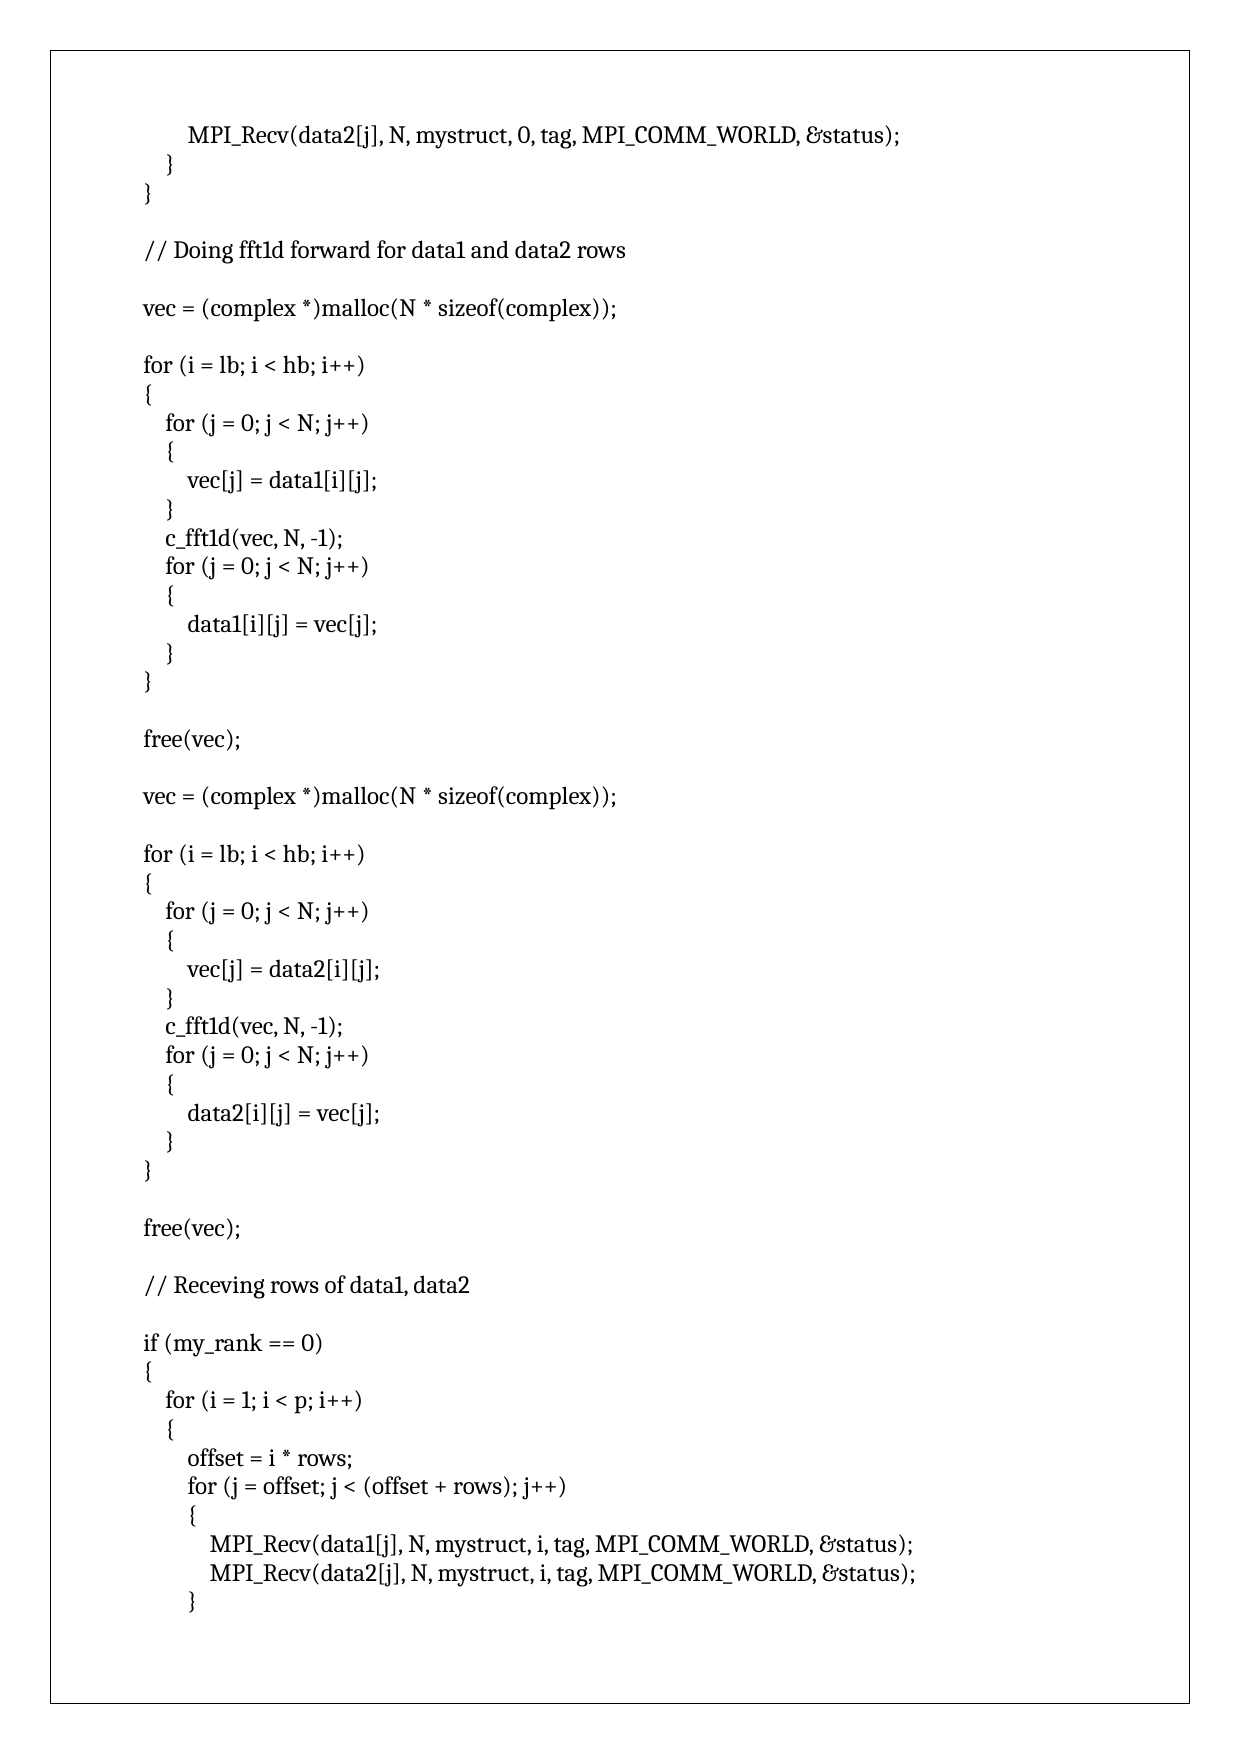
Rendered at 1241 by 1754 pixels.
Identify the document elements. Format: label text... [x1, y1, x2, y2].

text } [121, 495, 1119, 523]
text } [121, 983, 1119, 1012]
text } [121, 1156, 1119, 1185]
text vec = (complex *)malloc(N * sizeof(complex)); [121, 782, 1119, 811]
text { [121, 1357, 1119, 1386]
text // Doing fft1d forward for data1 and data2 rows [121, 236, 1119, 265]
text } [121, 667, 1119, 696]
text } [121, 1587, 1119, 1616]
text { [121, 868, 1119, 897]
text for (i = lb; i < hb; i++) [121, 351, 1119, 380]
text for (j = offset; j < (offset + rows); j++) [121, 1472, 1119, 1501]
text { [121, 1415, 1119, 1443]
text } [121, 1127, 1119, 1156]
text for (i = 1; i < p; i++) [121, 1386, 1119, 1415]
text for (j = 0; j < N; j++) [121, 408, 1119, 437]
text { [121, 1501, 1119, 1530]
text vec[j] = data2[i][j]; [121, 955, 1119, 983]
text MPI_Recv(data1[j], N, mystruct, i, tag, MPI_COMM_WORLD, &status); [121, 1530, 1119, 1558]
text data1[i][j] = vec[j]; [121, 610, 1119, 638]
text for (i = lb; i < hb; i++) [121, 840, 1119, 868]
text } [121, 638, 1119, 667]
text } [121, 150, 1119, 178]
text { [121, 437, 1119, 466]
text for (j = 0; j < N; j++) [121, 552, 1119, 581]
text free(vec); [121, 725, 1119, 753]
text vec[j] = data1[i][j]; [121, 466, 1119, 495]
text offset = i * rows; [121, 1443, 1119, 1472]
text if (my_rank == 0) [121, 1328, 1119, 1357]
text c_fft1d(vec, N, -1); [121, 1012, 1119, 1041]
text { [121, 380, 1119, 408]
text // Receving rows of data1, data2 [121, 1271, 1119, 1300]
text MPI_Recv(data2[j], N, mystruct, i, tag, MPI_COMM_WORLD, &status); [121, 1558, 1119, 1587]
text for (j = 0; j < N; j++) [121, 1041, 1119, 1070]
text { [121, 926, 1119, 955]
text free(vec); [121, 1213, 1119, 1242]
text { [121, 581, 1119, 610]
text data2[i][j] = vec[j]; [121, 1098, 1119, 1127]
text vec = (complex *)malloc(N * sizeof(complex)); [121, 293, 1119, 322]
text { [121, 1070, 1119, 1098]
text } [121, 178, 1119, 207]
text c_fft1d(vec, N, -1); [121, 523, 1119, 552]
text for (j = 0; j < N; j++) [121, 897, 1119, 926]
text MPI_Recv(data2[j], N, mystruct, 0, tag, MPI_COMM_WORLD, &status); [121, 121, 1119, 150]
